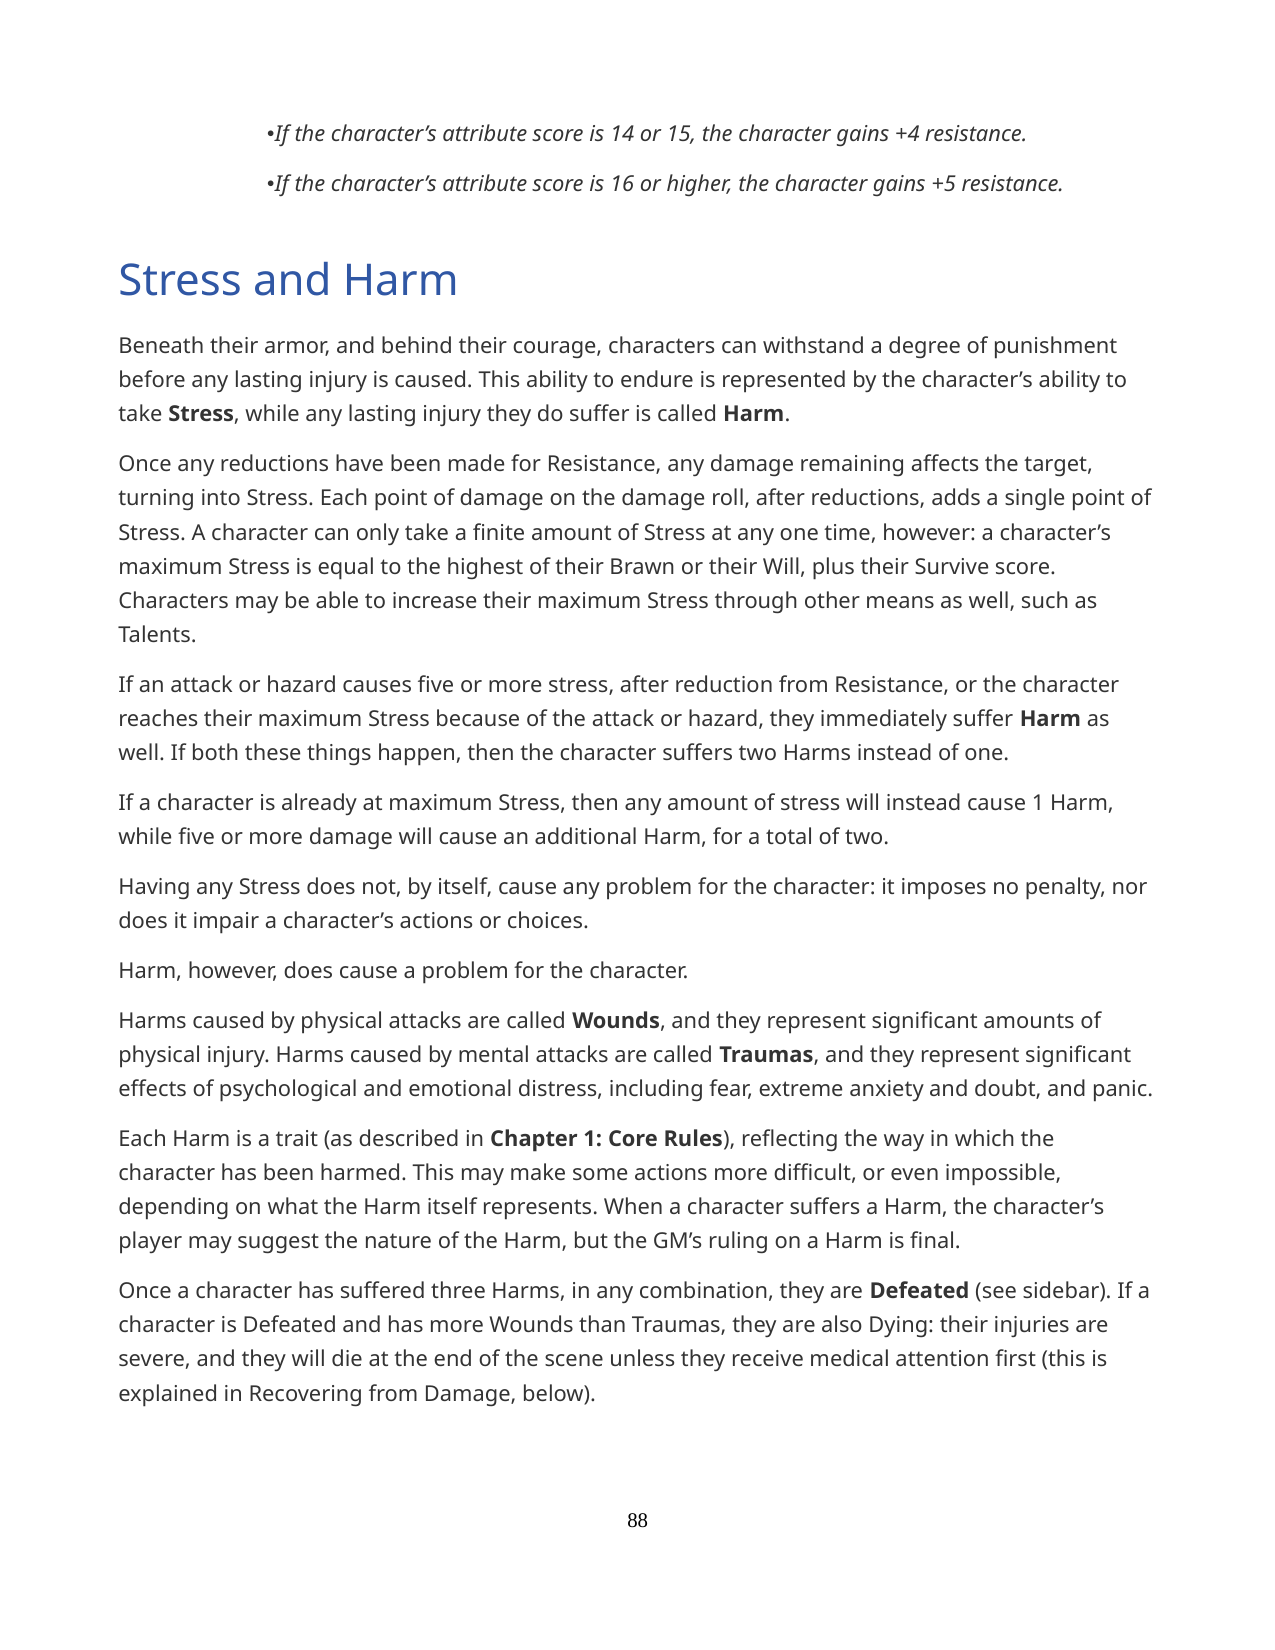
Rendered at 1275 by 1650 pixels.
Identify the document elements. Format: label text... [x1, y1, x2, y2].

subtitle Stress and Harm [118, 249, 1157, 308]
text Each Harm is a trait (as described in Chapter 1: Core Rules), reflecting the way in which the character has been harmed. This may make some actions more difficult, or even impossible, depending on what the Harm itself represents. When a character suffers a Harm, the character’s player may suggest the nature of the Harm, but the GM’s ruling on a Harm is final. [118, 1123, 1157, 1255]
text Having any Stress does not, by itself, cause any problem for the character: it imposes no penalty, nor does it impair a character’s actions or choices. [118, 871, 1157, 935]
text Harms caused by physical attacks are called Wounds, and they represent significant amounts of physical injury. Harms caused by mental attacks are called Traumas, and they represent significant effects of psychological and emotional distress, including fear, extreme anxiety and doubt, and panic. [118, 1005, 1157, 1103]
list If the character’s attribute score is 14 or 15, the character gains +4 resistance. [193, 118, 1157, 148]
text Harm, however, does cause a problem for the character. [118, 955, 1157, 985]
text Once a character has suffered three Harms, in any combination, they are Defeated (see sidebar). If a character is Defeated and has more Wounds than Traumas, they are also Dying: their injuries are severe, and they will die at the end of the scene unless they receive medical attention first (this is explained in Recovering from Damage, below). [118, 1275, 1157, 1407]
list If the character’s attribute score is 16 or higher, the character gains +5 resistance. [193, 168, 1157, 198]
text If an attack or hazard causes five or more stress, after reduction from Resistance, or the character reaches their maximum Stress because of the attack or hazard, they immediately suffer Harm as well. If both these things happen, then the character suffers two Harms instead of one. [118, 669, 1157, 767]
text Beneath their armor, and behind their courage, characters can withstand a degree of punishment before any lasting injury is caused. This ability to endure is represented by the character’s ability to take Stress, while any lasting injury they do suffer is called Harm. [118, 330, 1157, 428]
text If a character is already at maximum Stress, then any amount of stress will instead cause 1 Harm, while five or more damage will cause an additional Harm, for a total of two. [118, 787, 1157, 851]
text Once any reductions have been made for Resistance, any damage remaining affects the target, turning into Stress. Each point of damage on the damage roll, after reductions, adds a single point of Stress. A character can only take a finite amount of Stress at any one time, however: a character’s maximum Stress is equal to the highest of their Brawn or their Will, plus their Survive score. Characters may be able to increase their maximum Stress through other means as well, such as Talents. [118, 448, 1157, 649]
